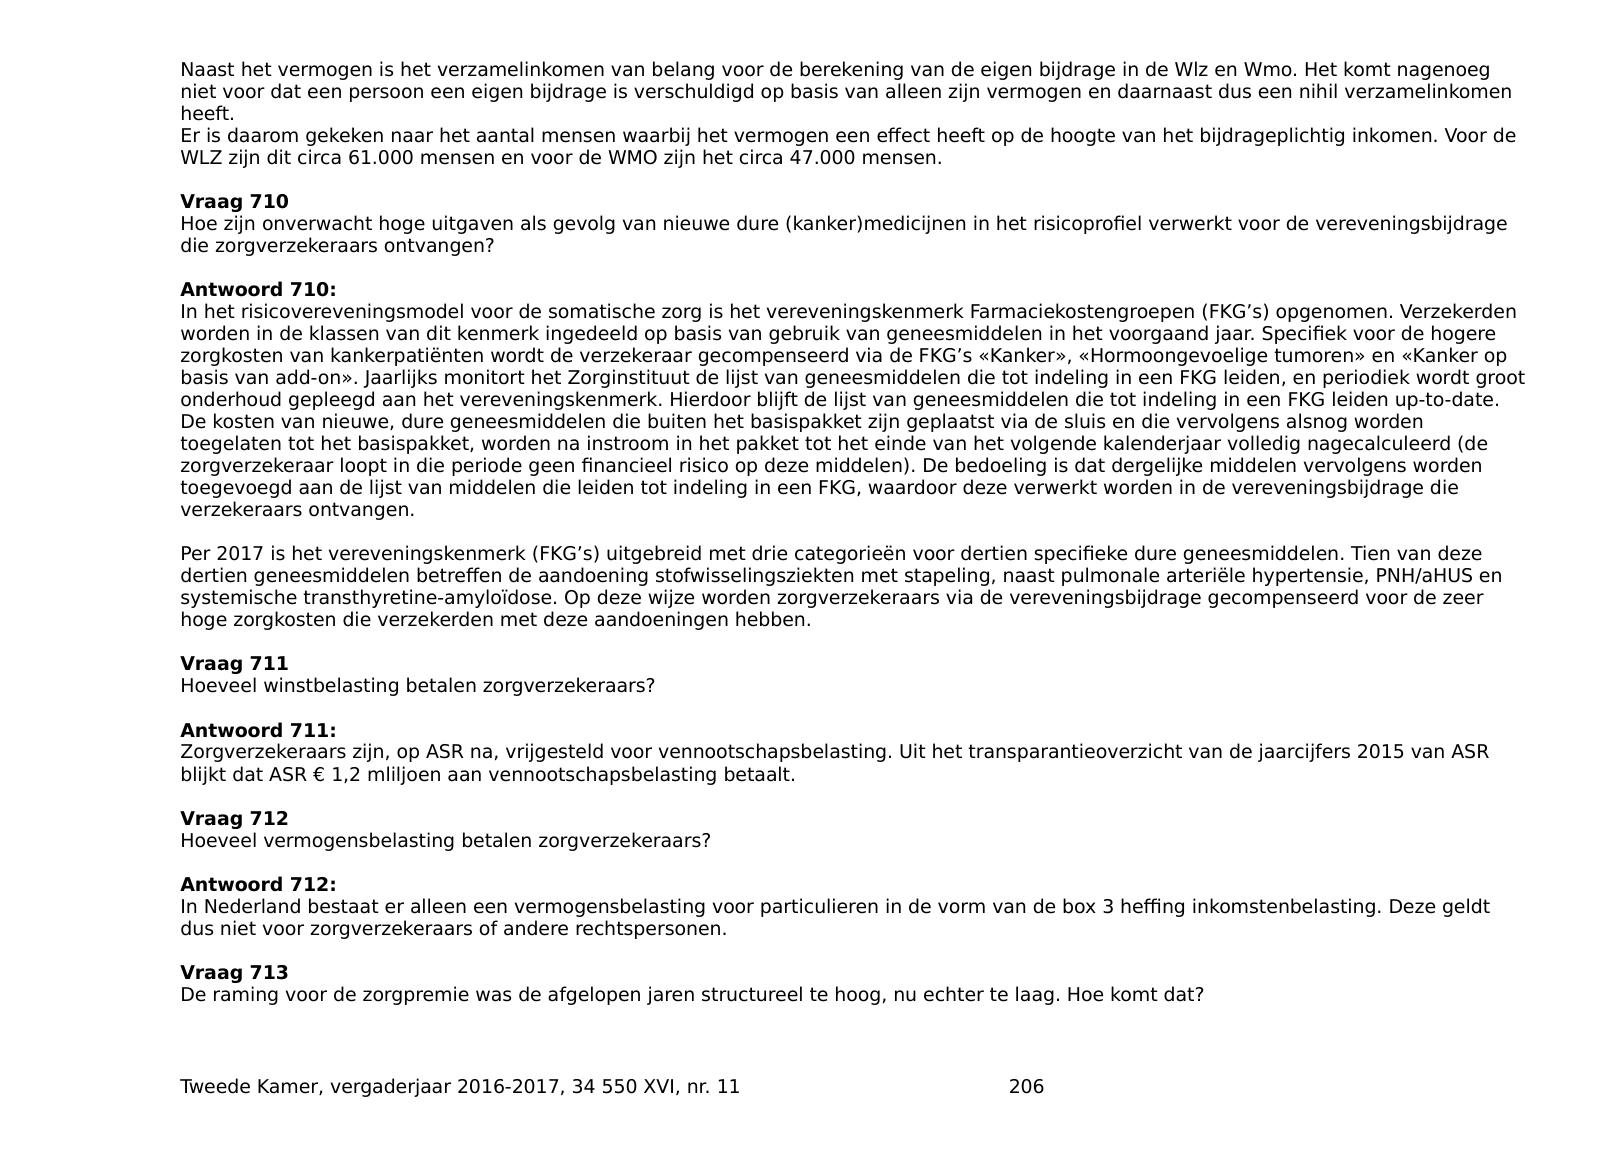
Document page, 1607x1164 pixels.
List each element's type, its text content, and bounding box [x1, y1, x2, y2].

text Per 2017 is het vereveningskenmerk (FKG’s) uitgebreid met drie categorieën voor dertien specifieke dure geneesmiddelen. Tien van deze dertien geneesmiddelen betreffen de aandoening stofwisselingsziekten met stapeling, naast pulmonale arteriële hypertensie, PNH/aHUS en systemische transthyretine-amyloïdose. Op deze wijze worden zorgverzekeraars via de vereveningsbijdrage gecompenseerd voor de zeer hoge zorgkosten die verzekerden met deze aandoeningen hebben. [180, 543, 1529, 631]
text Antwoord 712: [180, 874, 1529, 896]
text In Nederland bestaat er alleen een vermogensbelasting voor particulieren in de vorm van de box 3 heffing inkomstenbelasting. Deze geldt dus niet voor zorgverzekeraars of andere rechtspersonen. [180, 896, 1529, 940]
text Antwoord 711: [180, 719, 1529, 741]
text Hoeveel winstbelasting betalen zorgverzekeraars? [180, 675, 1529, 697]
text Hoe zijn onverwacht hoge uitgaven als gevolg van nieuwe dure (kanker)medicijnen in het risicoprofiel verwerkt voor de vereveningsbijdrage die zorgverzekeraars ontvangen? [180, 213, 1529, 257]
text De raming voor de zorgpremie was de afgelopen jaren structureel te hoog, nu echter te laag. Hoe komt dat? [180, 984, 1529, 1006]
text Vraag 711 [180, 653, 1529, 675]
text Vraag 710 [180, 191, 1529, 213]
text Zorgverzekeraars zijn, op ASR na, vrijgesteld voor vennootschapsbelasting. Uit het transparantieoverzicht van de jaarcijfers 2015 van ASR blijkt dat ASR € 1,2 mliljoen aan vennootschapsbelasting betaalt. [180, 741, 1529, 785]
text Hoeveel vermogensbelasting betalen zorgverzekeraars? [180, 829, 1529, 852]
text Er is daarom gekeken naar het aantal mensen waarbij het vermogen een effect heeft op de hoogte van het bijdrageplichtig inkomen. Voor de WLZ zijn dit circa 61.000 mensen en voor de WMO zijn het circa 47.000 mensen. [180, 125, 1529, 169]
text In het risicovereveningsmodel voor de somatische zorg is het vereveningskenmerk Farmaciekostengroepen (FKG’s) opgenomen. Verzekerden worden in de klassen van dit kenmerk ingedeeld op basis van gebruik van geneesmiddelen in het voorgaand jaar. Specifiek voor de hogere zorgkosten van kankerpatiënten wordt de verzekeraar gecompenseerd via de FKG’s «Kanker», «Hormoongevoelige tumoren» en «Kanker op basis van add-on». Jaarlijks monitort het Zorginstituut de lijst van geneesmiddelen die tot indeling in een FKG leiden, en periodiek wordt groot onderhoud gepleegd aan het vereveningskenmerk. Hierdoor blijft de lijst van geneesmiddelen die tot indeling in een FKG leiden up-to-date. De kosten van nieuwe, dure geneesmiddelen die buiten het basispakket zijn geplaatst via de sluis en die vervolgens alsnog worden toegelaten tot het basispakket, worden na instroom in het pakket tot het einde van het volgende kalenderjaar volledig nagecalculeerd (de zorgverzekeraar loopt in die periode geen financieel risico op deze middelen). De bedoeling is dat dergelijke middelen vervolgens worden toegevoegd aan de lijst van middelen die leiden tot indeling in een FKG, waardoor deze verwerkt worden in de vereveningsbijdrage die verzekeraars ontvangen. [180, 301, 1529, 521]
text Antwoord 710: [180, 279, 1529, 301]
text Naast het vermogen is het verzamelinkomen van belang voor de berekening van de eigen bijdrage in de Wlz en Wmo. Het komt nagenoeg niet voor dat een persoon een eigen bijdrage is verschuldigd op basis van alleen zijn vermogen en daarnaast dus een nihil verzamelinkomen heeft. [180, 59, 1529, 125]
text Vraag 712 [180, 808, 1529, 829]
text Vraag 713 [180, 962, 1529, 984]
